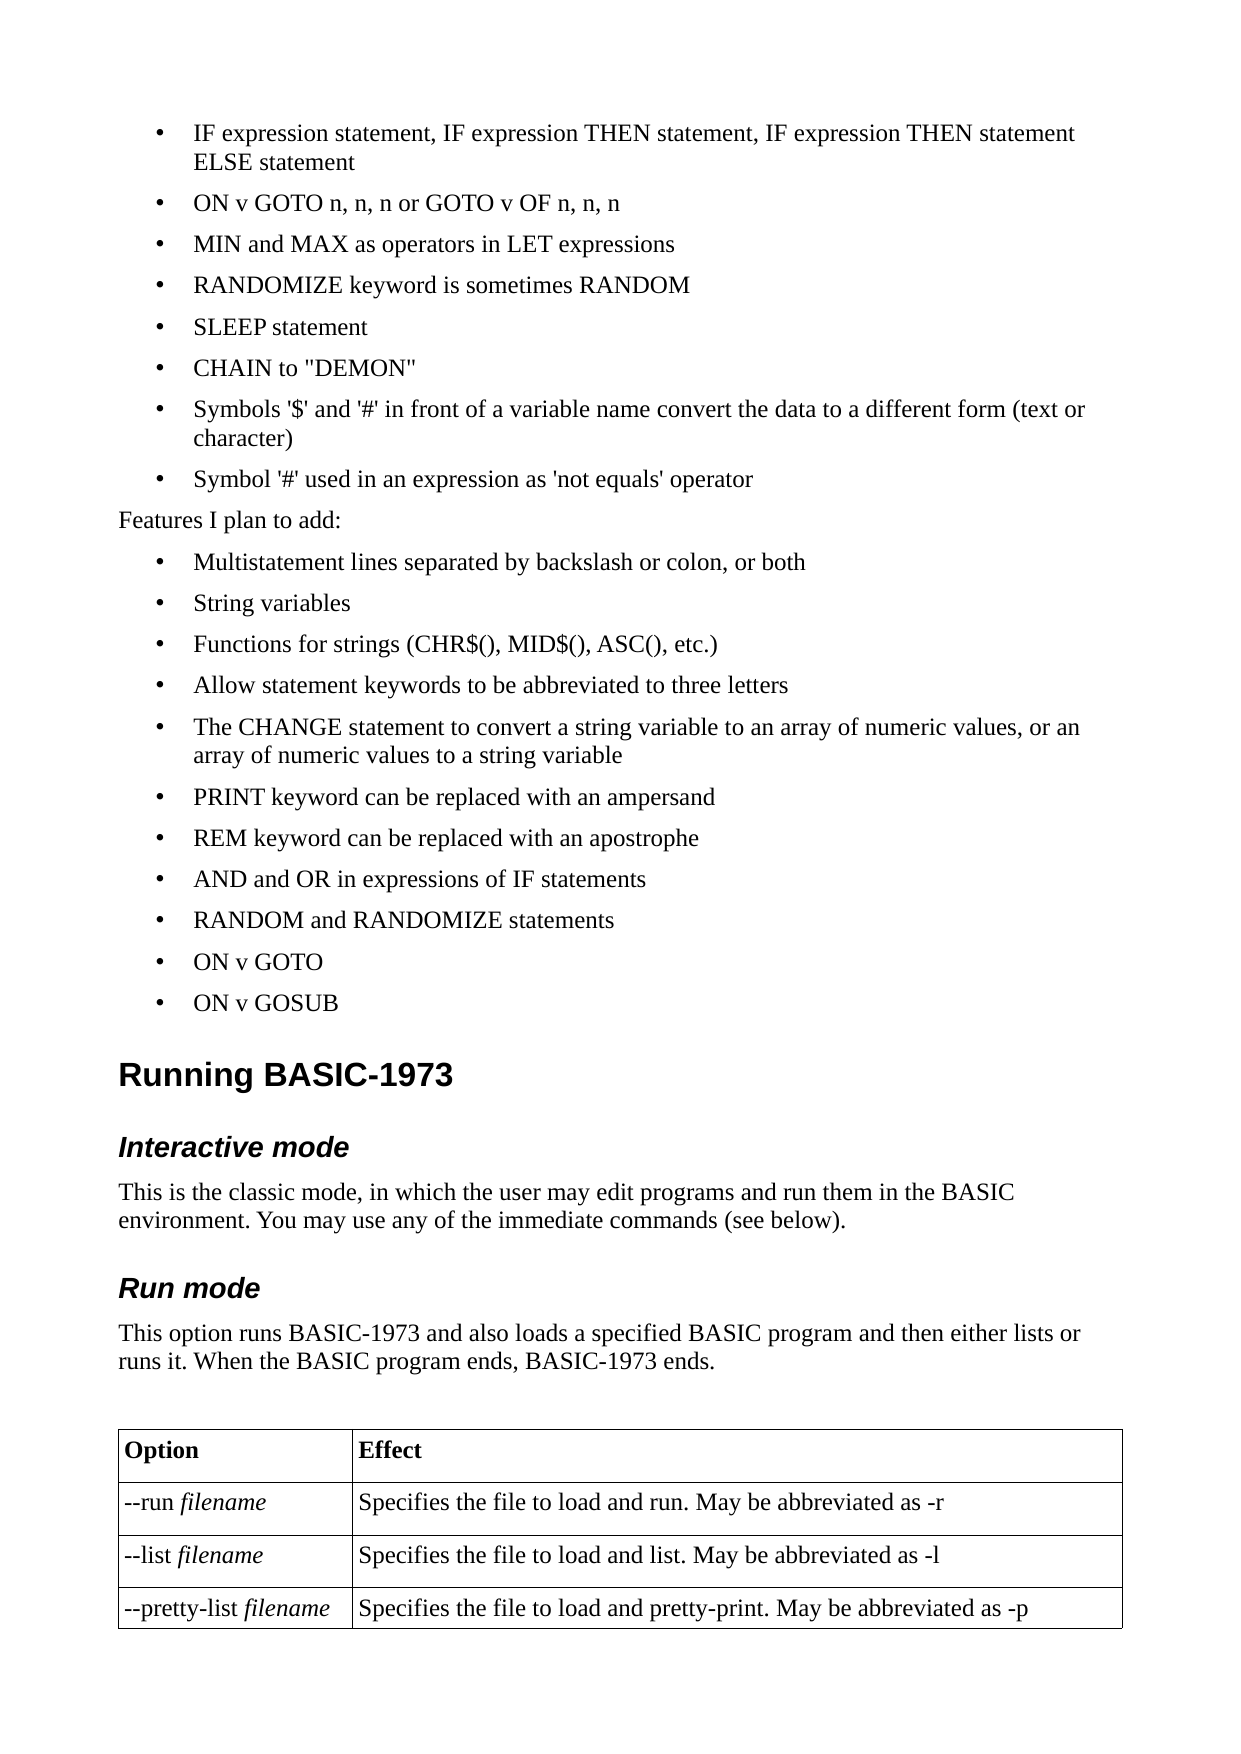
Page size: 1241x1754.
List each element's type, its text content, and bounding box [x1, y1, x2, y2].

table_cell --pretty-list filename [119, 1588, 352, 1628]
list ON v GOTO [156, 947, 1122, 976]
table_header Option [119, 1430, 352, 1482]
list RANDOM and RANDOMIZE statements [156, 906, 1122, 934]
subtitle Interactive mode [118, 1131, 1122, 1164]
table_header Effect [353, 1430, 1122, 1482]
table_cell Specifies the file to load and pretty-print. May be abbreviated as -p [353, 1588, 1122, 1628]
subtitle Run mode [118, 1272, 1122, 1305]
list MIN and MAX as operators in LET expressions [156, 229, 1122, 258]
list RANDOMIZE keyword is sometimes RANDOM [156, 271, 1122, 299]
subtitle Running BASIC-1973 [118, 1054, 1122, 1093]
list ON v GOSUB [156, 988, 1122, 1017]
list CHAIN to "DEMON" [156, 353, 1122, 382]
table_cell --list filename [119, 1536, 352, 1587]
list REM keyword can be replaced with an apostrophe [156, 823, 1122, 852]
list Symbol '#' used in an expression as 'not equals' operator [156, 464, 1122, 493]
text This option runs BASIC-1973 and also loads a specified BASIC program and then either lists or runs it. When the BASIC program ends, BASIC-1973 ends. [118, 1318, 1122, 1375]
table_cell --run filename [119, 1483, 352, 1534]
list The CHANGE statement to convert a string variable to an array of numeric values, or an array of numeric values to a string variable [156, 712, 1122, 769]
list Symbols '$' and '#' in front of a variable name convert the data to a different form (text or character) [156, 394, 1122, 452]
table_cell Specifies the file to load and run. May be abbreviated as -r [353, 1483, 1122, 1534]
list IF expression statement, IF expression THEN statement, IF expression THEN statement ELSE statement [156, 118, 1122, 176]
list PRINT keyword can be replaced with an ampersand [156, 782, 1122, 811]
list SLEEP statement [156, 312, 1122, 341]
list Allow statement keywords to be abbreviated to three letters [156, 671, 1122, 699]
list Functions for strings (CHR$(), MID$(), ASC(), etc.) [156, 629, 1122, 658]
list Multistatement lines separated by backslash or colon, or both [156, 547, 1122, 576]
list String variables [156, 588, 1122, 617]
text Features I plan to add: [118, 506, 1122, 534]
table_cell Specifies the file to load and list. May be abbreviated as -l [353, 1536, 1122, 1587]
text This is the classic mode, in which the user may edit programs and run them in the BASIC environment. You may use any of the immediate commands (see below). [118, 1177, 1122, 1234]
list AND and OR in expressions of IF statements [156, 864, 1122, 893]
list ON v GOTO n, n, n or GOTO v OF n, n, n [156, 188, 1122, 217]
